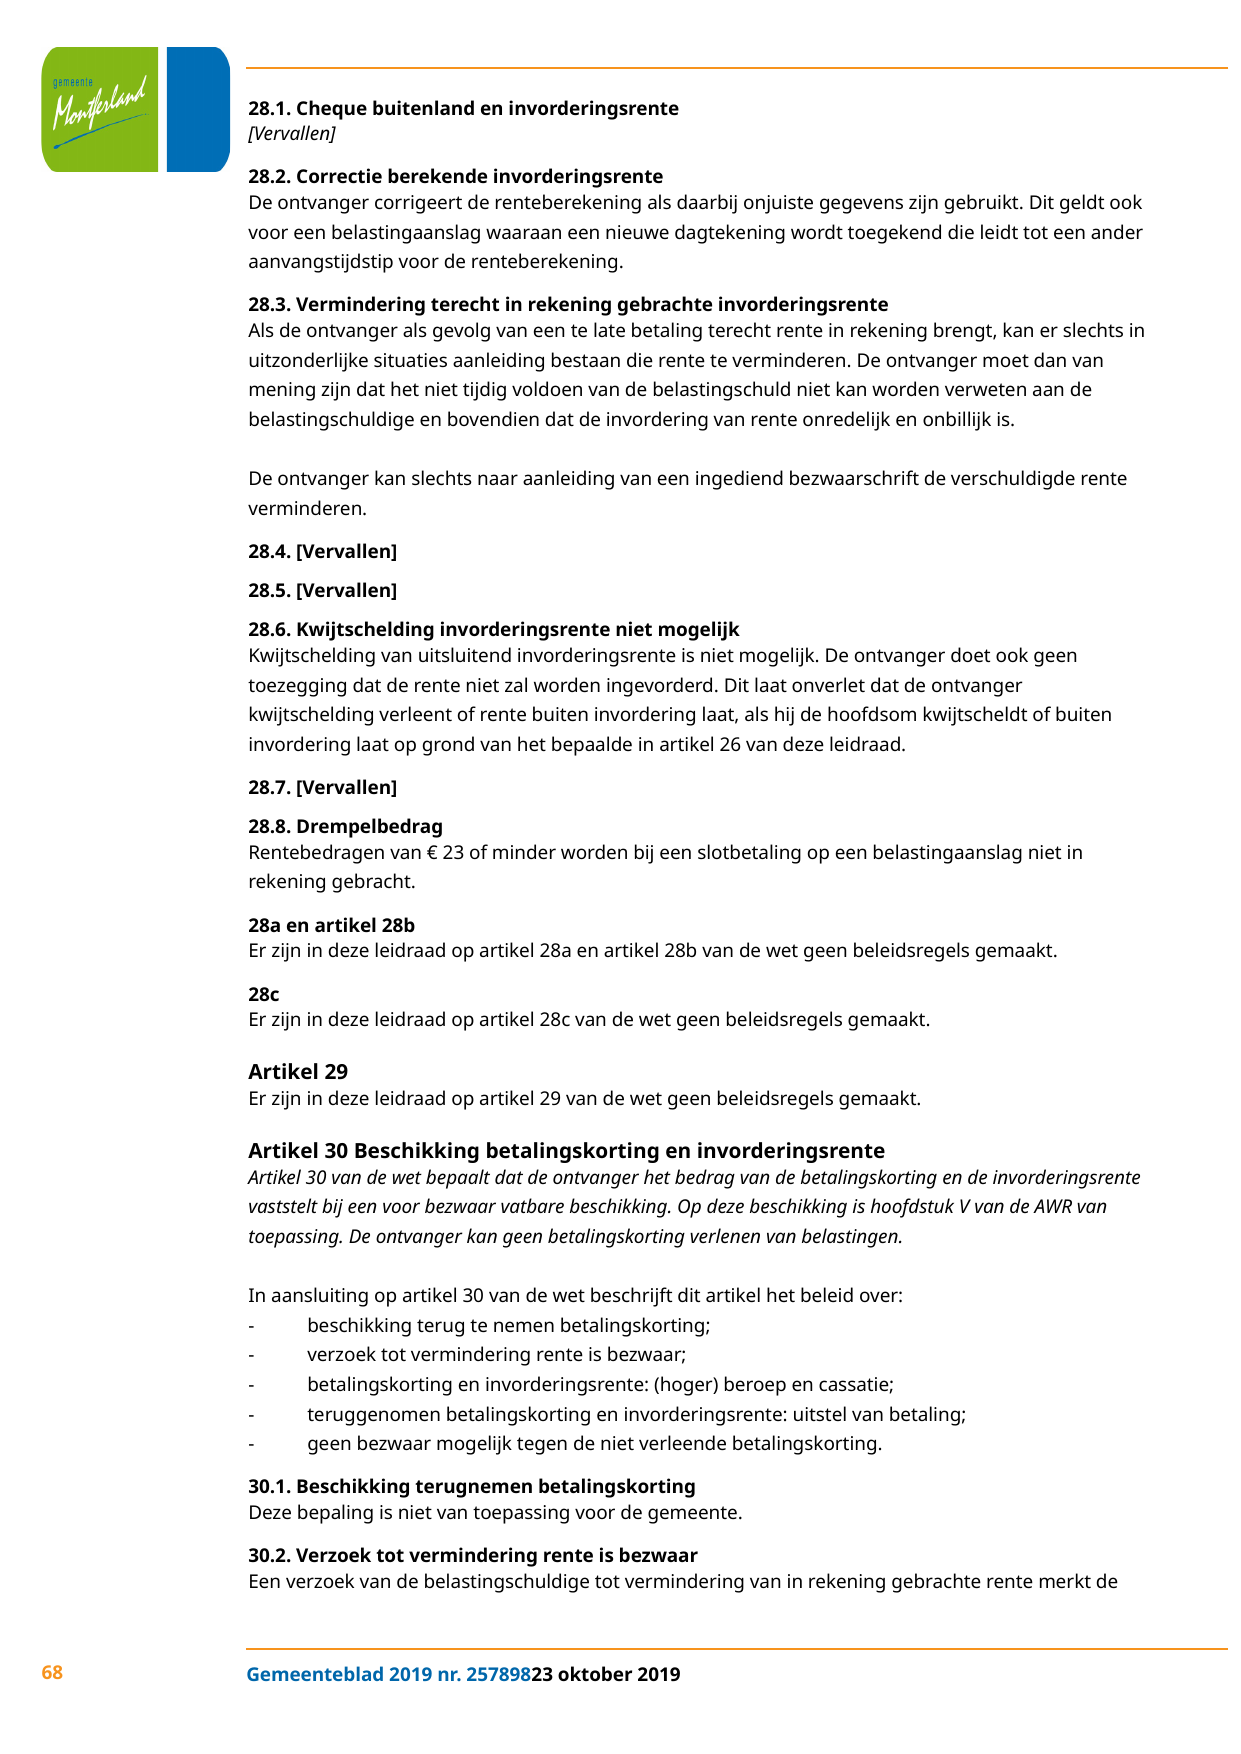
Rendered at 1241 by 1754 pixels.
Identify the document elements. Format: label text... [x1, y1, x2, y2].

text Artikel 30 Beschikking betalingskorting en invorderingsrente [248, 1136, 1152, 1164]
list teruggenomen betalingskorting en invorderingsrente: uitstel van betaling; [248, 1401, 1152, 1427]
list geen bezwaar mogelijk tegen de niet verleende betalingskorting. [248, 1430, 1152, 1456]
text 30.2. Verzoek tot vermindering rente is bezwaar [248, 1542, 1152, 1568]
text 30.1. Beschikking terugnemen betalingskorting [248, 1473, 1152, 1499]
text 28.2. Correctie berekende invorderingsrente [248, 164, 1152, 189]
list betalingskorting en invorderingsrente: (hoger) beroep en cassatie; [248, 1371, 1152, 1397]
text Een verzoek van de belastingschuldige tot vermindering van in rekening gebrachte rente merkt de [248, 1568, 1152, 1594]
text Deze bepaling is niet van toepassing voor de gemeente. [248, 1499, 1152, 1525]
text Kwijtschelding van uitsluitend invorderingsrente is niet mogelijk. De ontvanger doet ook geen toezegging dat de rente niet zal worden ingevorderd. Dit laat onverlet dat de ontvanger kwijtschelding verleent of rente buiten invordering laat, als hij de hoofdsom kwijtscheldt of buiten invordering laat op grond van het bepaalde in artikel 26 van deze leidraad. [248, 642, 1152, 757]
text 28.8. Drempelbedrag [248, 813, 1152, 839]
text Er zijn in deze leidraad op artikel 28c van de wet geen beleidsregels gemaakt. [248, 1006, 1152, 1032]
text [Vervallen] [248, 121, 1152, 146]
picture [41, 47, 231, 172]
text In aansluiting op artikel 30 van de wet beschrijft dit artikel het beleid over: [248, 1282, 1152, 1308]
text 28.1. Cheque buitenland en invorderingsrente [248, 95, 1152, 121]
text Artikel 30 van de wet bepaalt dat de ontvanger het bedrag van de betalingskorting en de invorderingsrente vaststelt bij een voor bezwaar vatbare beschikking. Op deze beschikking is hoofdstuk V van de AWR van toepassing. De ontvanger kan geen betalingskorting verlenen van belastingen. [248, 1164, 1152, 1249]
text 28.6. Kwijtschelding invorderingsrente niet mogelijk [248, 617, 1152, 642]
text Rentebedragen van € 23 of minder worden bij een slotbetaling op een belastingaanslag niet in rekening gebracht. [248, 839, 1152, 894]
list beschikking terug te nemen betalingskorting; [248, 1312, 1152, 1338]
text 28.7. [Vervallen] [248, 774, 1152, 800]
list verzoek tot vermindering rente is bezwaar; [248, 1342, 1152, 1367]
text 28a en artikel 28b [248, 912, 1152, 938]
text Artikel 29 [248, 1057, 1152, 1085]
text Als de ontvanger als gevolg van een te late betaling terecht rente in rekening brengt, kan er slechts in uitzonderlijke situaties aanleiding bestaan die rente te verminderen. De ontvanger moet dan van mening zijn dat het niet tijdig voldoen van de belastingschuld niet kan worden verweten aan de belastingschuldige en bovendien dat de invordering van rente onredelijk en onbillijk is. [248, 317, 1152, 432]
text Er zijn in deze leidraad op artikel 28a en artikel 28b van de wet geen beleidsregels gemaakt. [248, 938, 1152, 963]
text 28.5. [Vervallen] [248, 577, 1152, 603]
text De ontvanger corrigeert de renteberekening als daarbij onjuiste gegevens zijn gebruikt. Dit geldt ook voor een belastingaanslag waaraan een nieuwe dagtekening wordt toegekend die leidt tot een ander aanvangstijdstip voor de renteberekening. [248, 189, 1152, 274]
text 28c [248, 981, 1152, 1006]
text De ontvanger kan slechts naar aanleiding van een ingediend bezwaarschrift de verschuldigde rente verminderen. [248, 465, 1152, 521]
text 28.3. Vermindering terecht in rekening gebrachte invorderingsrente [248, 292, 1152, 317]
text Er zijn in deze leidraad op artikel 29 van de wet geen beleidsregels gemaakt. [248, 1085, 1152, 1111]
text 28.4. [Vervallen] [248, 538, 1152, 564]
